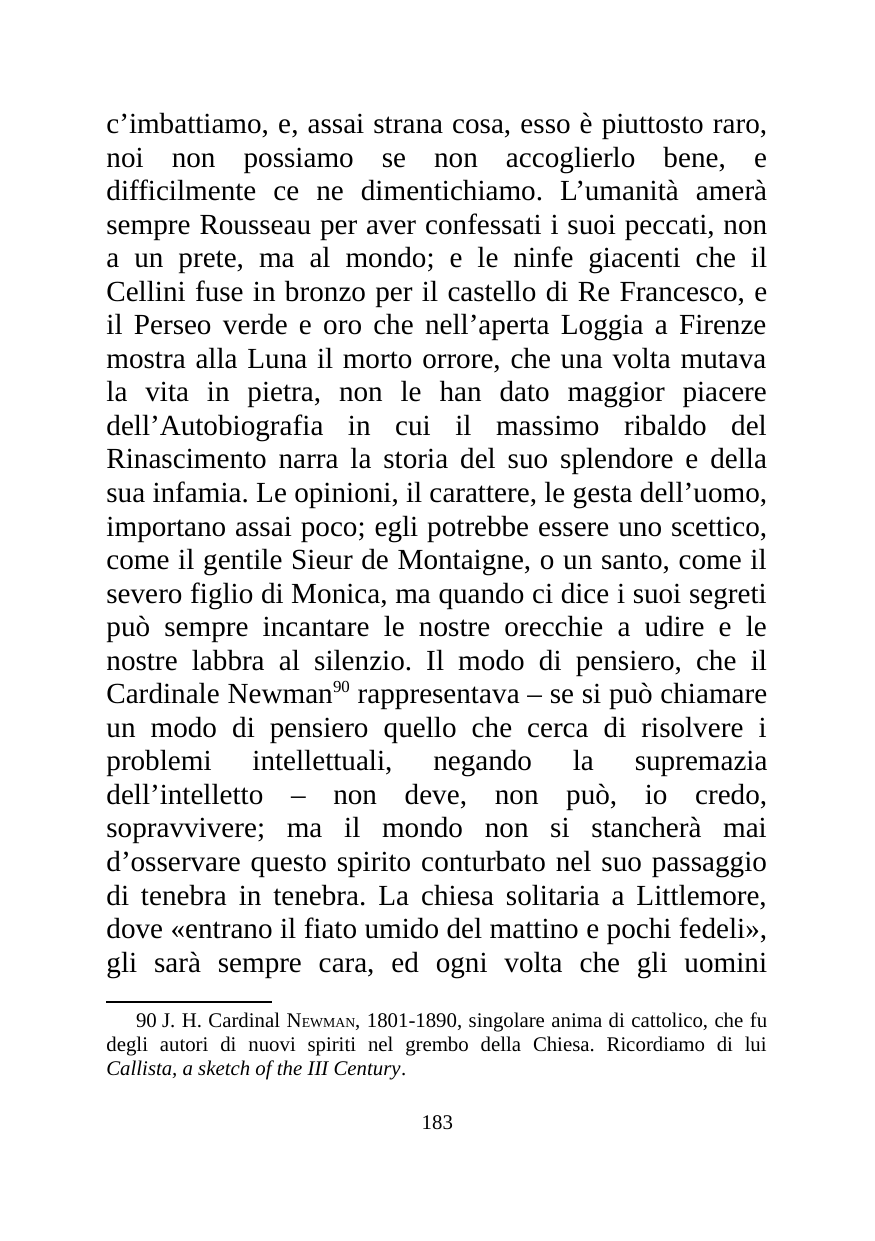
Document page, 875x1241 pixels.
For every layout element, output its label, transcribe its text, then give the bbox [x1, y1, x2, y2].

text c’imbattiamo, e, assai strana cosa, esso è piuttosto raro, noi non possiamo se non accoglierlo bene, e difficilmente ce ne dimentichiamo. L’umanità amerà sempre Rousseau per aver confessati i suoi peccati, non a un prete, ma al mondo; e le ninfe giacenti che il Cellini fuse in bronzo per il castello di Re Francesco, e il Perseo verde e oro che nell’aperta Loggia a Firenze mostra alla Luna il morto orrore, che una volta mutava la vita in pietra, non le han dato maggior piacere dell’Autobiografia in cui il massimo ribaldo del Rinascimento narra la storia del suo splendore e della sua infamia. Le opinioni, il carattere, le gesta dell’uomo, importano assai poco; egli potrebbe essere uno scettico, come il gentile Sieur de Montaigne, o un santo, come il severo figlio di Monica, ma quando ci dice i suoi segreti può sempre incantare le nostre orecchie a udire e le nostre labbra al silenzio. Il modo di pensiero, che il Cardinale Newman rappresentava – se si può chiamare un modo di pensiero quello che cerca di risolvere i problemi intellettuali, negando la supremazia dell’intelletto – non deve, non può, io credo, sopravvivere; ma il mondo non si stancherà mai d’osservare questo spirito conturbato nel suo passaggio di tenebra in tenebra. La chiesa solitaria a Littlemore, dove «entrano il fiato umido del mattino e pochi fedeli», gli sarà sempre cara, ed ogni volta che gli uomini [106, 106, 768, 978]
text J. H. Cardinal Newman, 1801-1890, singolare anima di cattolico, che fu degli autori di nuovi spiriti nel grembo della Chiesa. Ricordiamo di lui Callista, a sketch of the III Century. [106, 1008, 768, 1080]
